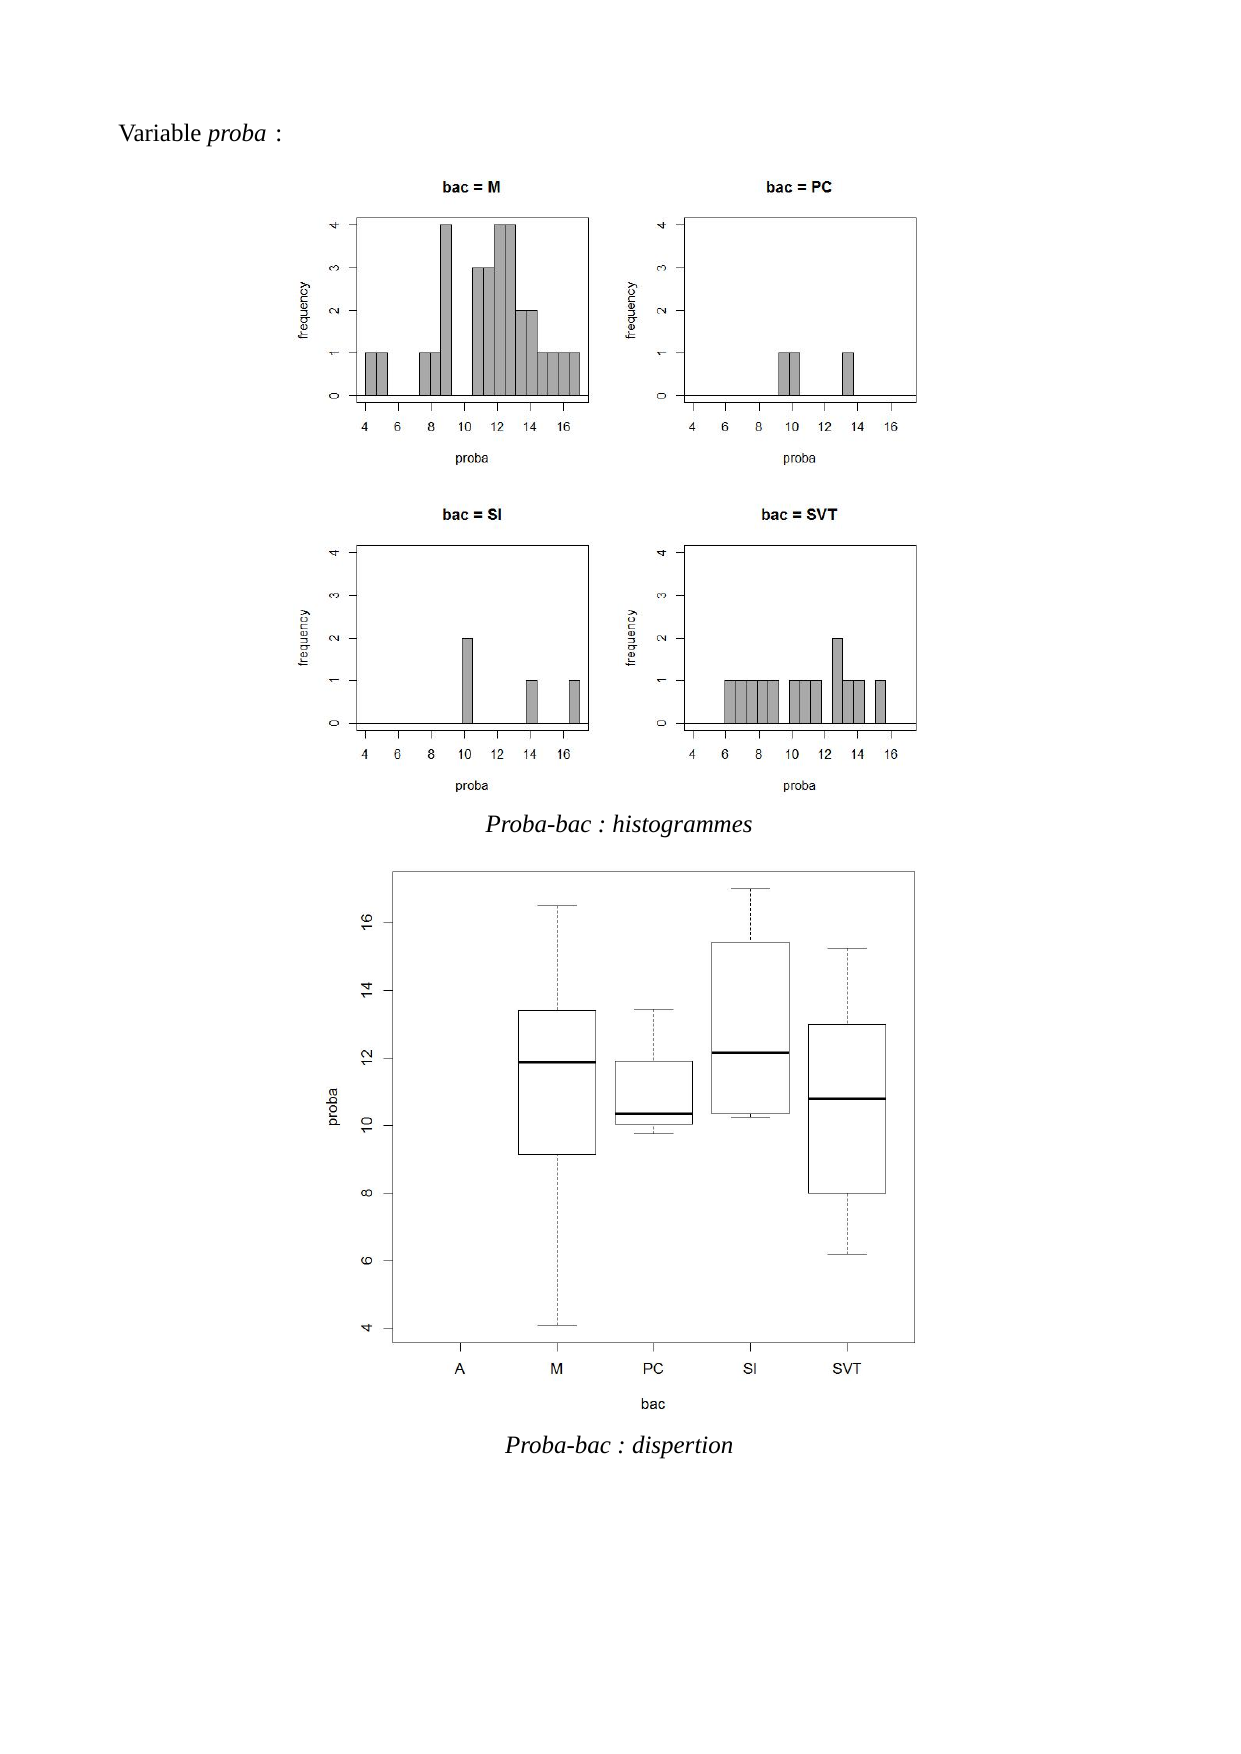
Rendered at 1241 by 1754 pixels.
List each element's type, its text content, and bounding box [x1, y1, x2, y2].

picture [293, 154, 948, 809]
text Proba-bac : histogrammes [293, 809, 947, 838]
text Proba-bac : dispertion [321, 1431, 919, 1459]
text Variable proba : [118, 118, 1122, 154]
picture [321, 863, 920, 1431]
